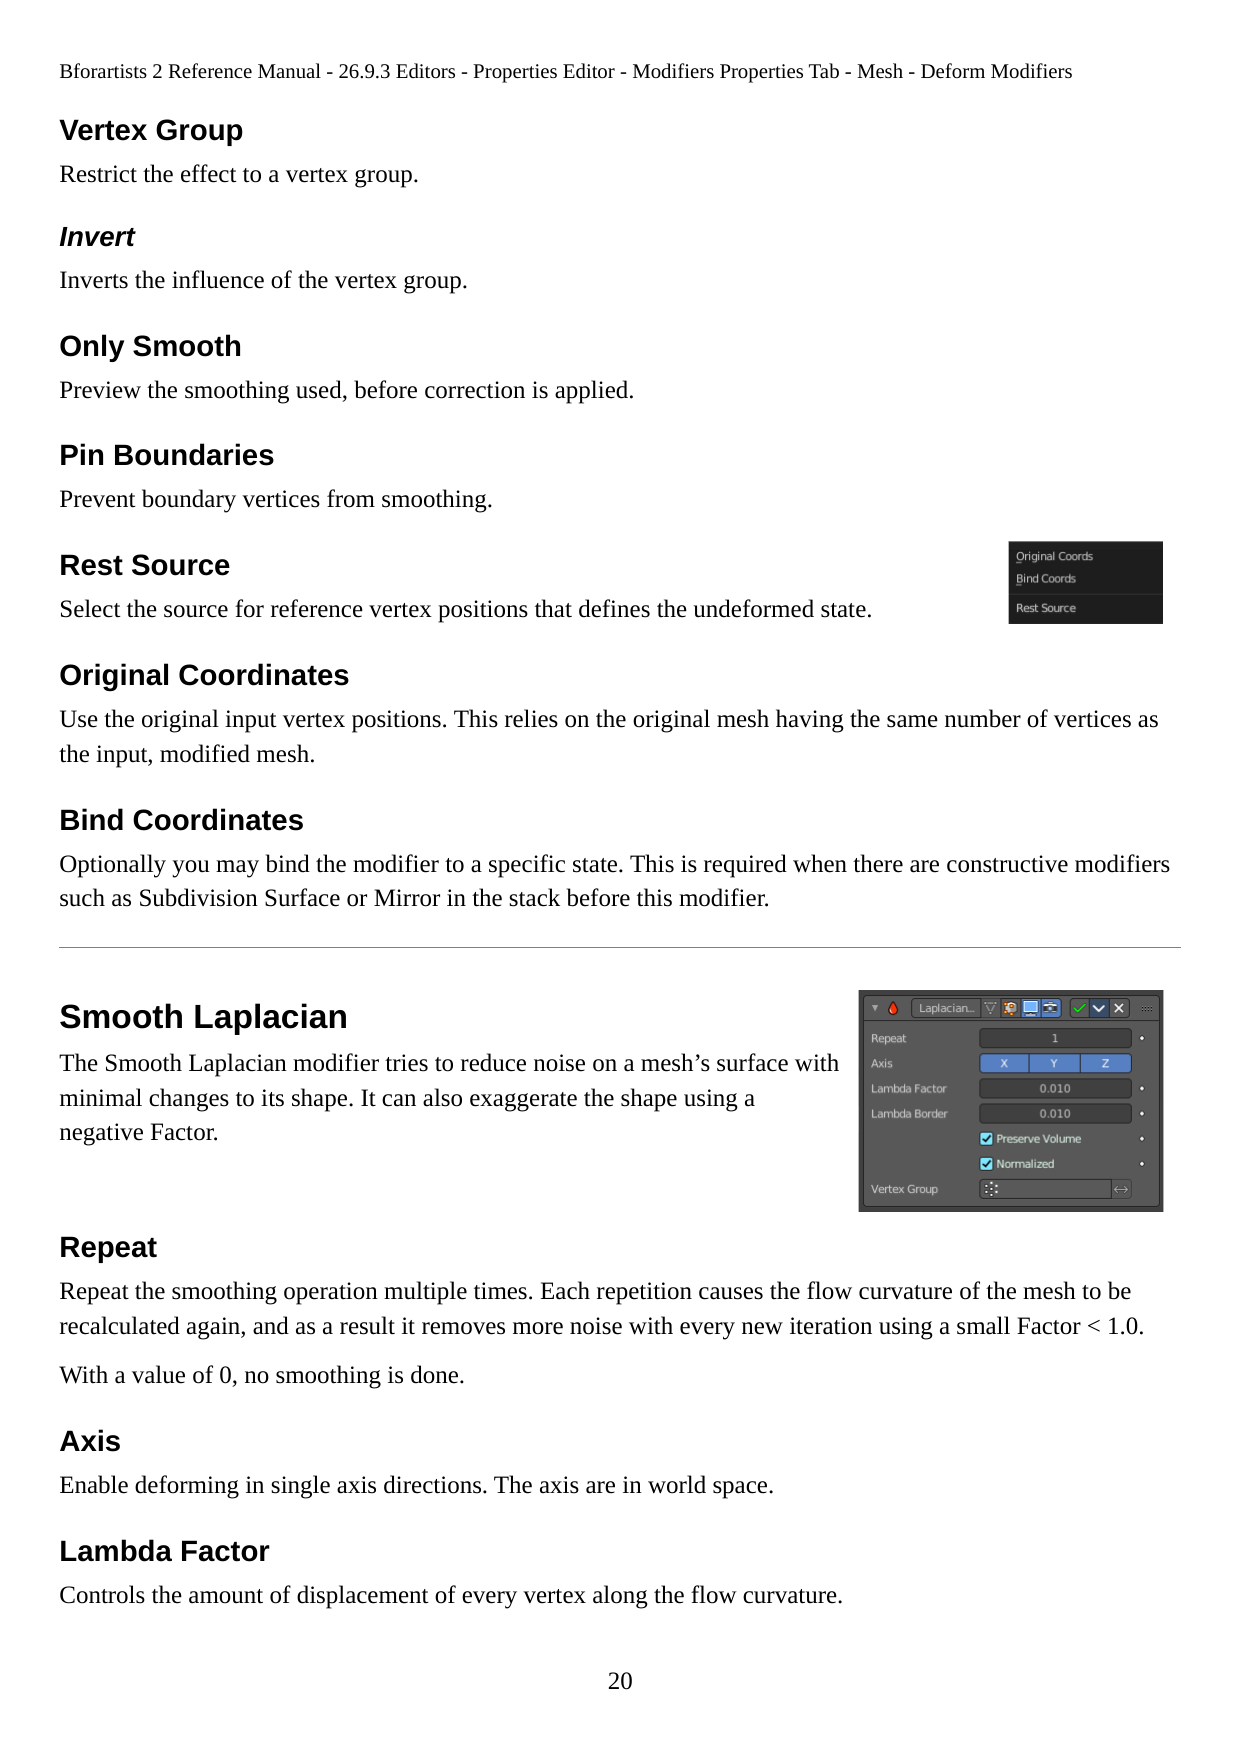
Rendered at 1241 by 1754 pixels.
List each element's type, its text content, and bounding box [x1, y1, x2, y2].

picture [1008, 541, 1163, 624]
text Repeat the smoothing operation multiple times. Each repetition causes the flow curvature of the mesh to be recalculated again, and as a result it removes more noise with every new iteration using a small Factor < 1.0. [59, 1276, 1181, 1339]
subtitle [1164, 997, 1181, 1036]
subtitle Smooth Laplacian [59, 997, 858, 1036]
subtitle Vertex Group [59, 113, 1181, 146]
subtitle Axis [59, 1423, 1181, 1457]
text Enable deforming in single axis directions. The axis are in world space. [59, 1470, 1181, 1498]
subtitle Original Coordinates [59, 658, 1181, 692]
picture [858, 990, 1164, 1212]
subtitle Pin Boundaries [59, 438, 1181, 472]
text Prevent boundary vertices from smoothing. [59, 484, 1181, 513]
subtitle Lambda Factor [59, 1533, 1181, 1567]
subtitle Only Smooth [59, 328, 1181, 362]
text Restrict the effect to a vertex group. [59, 159, 1181, 188]
text Inverts the influence of the vertex group. [59, 265, 1181, 293]
text Controls the amount of displacement of every vertex along the flow curvature. [59, 1580, 1181, 1608]
text With a value of 0, no smoothing is done. [59, 1360, 1181, 1389]
text The Smooth Laplacian modifier tries to reduce noise on a mesh’s surface with minimal changes to its shape. It can also exaggerate the shape using a negative Factor. [59, 1048, 858, 1146]
text Select the source for reference vertex positions that defines the undeformed state. [59, 594, 1008, 623]
subtitle Bind Coordinates [59, 802, 1181, 836]
text Preview the smoothing used, before correction is applied. [59, 375, 1181, 403]
text Use the original input vertex positions. This relies on the original mesh having the same number of vertices as the input, modified mesh. [59, 704, 1181, 768]
subtitle Rest Source [59, 548, 1008, 582]
subtitle [1163, 548, 1181, 582]
text Optionally you may bind the modifier to a specific state. This is required when there are constructive modifiers such as Subdivision Surface or Mirror in the stack before this modifier. [59, 849, 1181, 912]
subtitle Repeat [59, 1230, 1181, 1264]
subtitle Invert [59, 220, 1181, 252]
